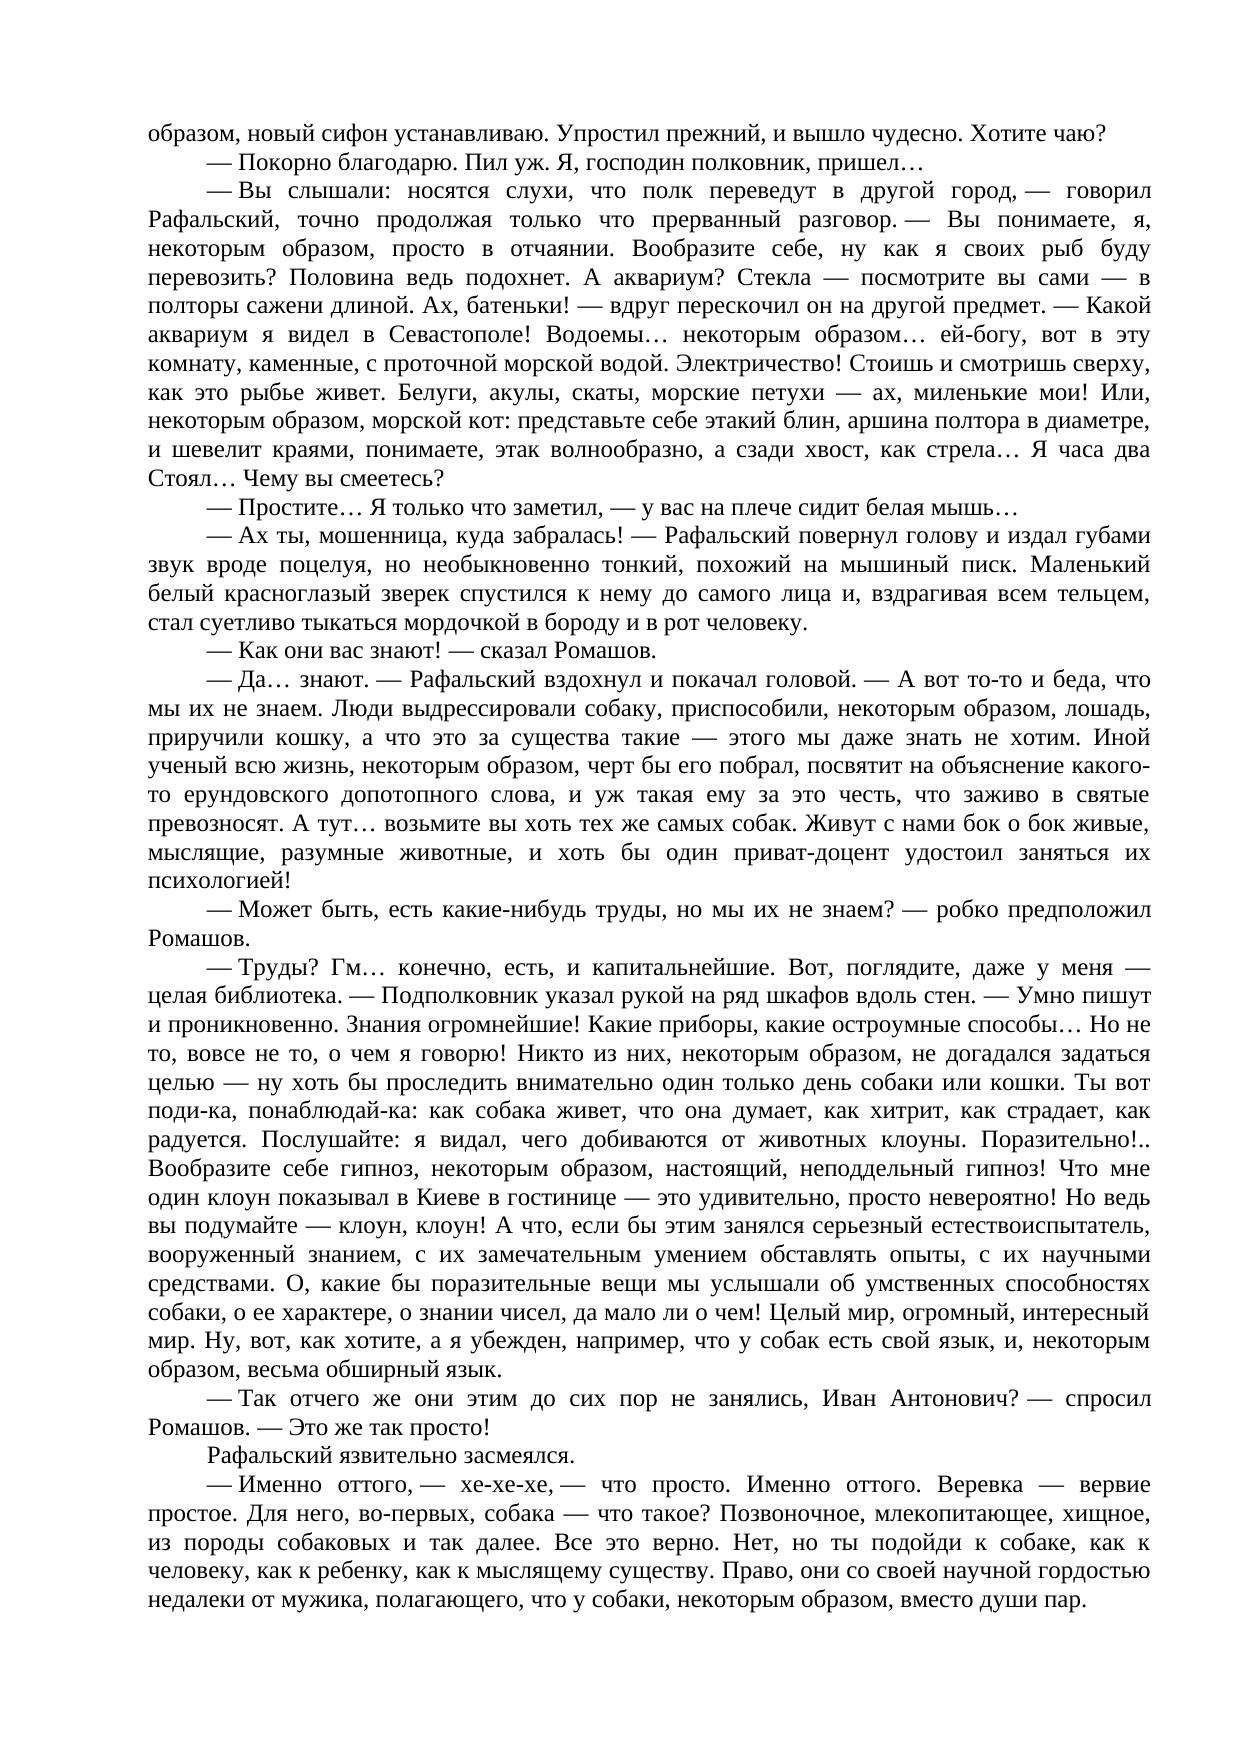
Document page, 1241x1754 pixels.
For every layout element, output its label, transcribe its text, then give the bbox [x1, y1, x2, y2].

text Рафальский язвительно засмеялся. [148, 1441, 1152, 1469]
text — Труды? Гм… конечно, есть, и капитальнейшие. Вот, поглядите, даже у меня — целая библиотека. — Подполковник указал рукой на ряд шкафов вдоль стен. — Умно пишут и проникновенно. Знания огромнейшие! Какие приборы, какие остроумные способы… Но не то, вовсе не то, о чем я говорю! Никто из них, некоторым образом, не догадался задаться целью — ну хоть бы проследить внимательно один только день собаки или кошки. Ты вот поди-ка, понаблюдай-ка: как собака живет, что она думает, как хитрит, как страдает, как радуется. Послушайте: я видал, чего добиваются от животных клоуны. Поразительно!.. Вообразите себе гипноз, некоторым образом, настоящий, неподдельный гипноз! Что мне один клоун показывал в Киеве в гостинице — это удивительно, просто невероятно! Но ведь вы подумайте — клоун, клоун! А что, если бы этим занялся серьезный естествоиспытатель, вооруженный знанием, с их замечательным умением обставлять опыты, с их научными средствами. О, какие бы поразительные вещи мы услышали об умственных способностях собаки, о ее характере, о знании чисел, да мало ли о чем! Целый мир, огромный, интересный мир. Ну, вот, как хотите, а я убежден, например, что у собак есть свой язык, и, некоторым образом, весьма обширный язык. [148, 952, 1152, 1383]
text — Покорно благодарю. Пил уж. Я, господин полковник, пришел… [148, 147, 1152, 176]
text — Как они вас знают! — сказал Ромашов. [148, 636, 1152, 664]
text образом, новый сифон устанавливаю. Упростил прежний, и вышло чудесно. Хотите чаю? [148, 118, 1152, 147]
text — Так отчего же они этим до сих пор не занялись, Иван Антонович? — спросил Ромашов. — Это же так просто! [148, 1383, 1152, 1441]
text — Ах ты, мошенница, куда забралась! — Рафальский повернул голову и издал губами звук вроде поцелуя, но необыкновенно тонкий, похожий на мышиный писк. Маленький белый красноглазый зверек спустился к нему до самого лица и, вздрагивая всем тельцем, стал суетливо тыкаться мордочкой в бороду и в рот человеку. [148, 521, 1152, 636]
text — Да… знают. — Рафальский вздохнул и покачал головой. — А вот то-то и беда, что мы их не знаем. Люди выдрессировали собаку, приспособили, некоторым образом, лошадь, приручили кошку, а что это за существа такие — этого мы даже знать не хотим. Иной ученый всю жизнь, некоторым образом, черт бы его побрал, посвятит на объяснение какого-то ерундовского допотопного слова, и уж такая ему за это честь, что заживо в святые превозносят. А тут… возьмите вы хоть тех же самых собак. Живут с нами бок о бок живые, мыслящие, разумные животные, и хоть бы один приват-доцент удостоил заняться их психологией! [148, 664, 1152, 894]
text — Может быть, есть какие-нибудь труды, но мы их не знаем? — робко предположил Ромашов. [148, 894, 1152, 952]
text — Простите… Я только что заметил, — у вас на плече сидит белая мышь… [148, 492, 1152, 521]
text — Именно оттого, — хе-хе-хе, — что просто. Именно оттого. Веревка — вервие простое. Для него, во-первых, собака — что такое? Позвоночное, млекопитающее, хищное, из породы собаковых и так далее. Все это верно. Нет, но ты подойди к собаке, как к человеку, как к ребенку, как к мыслящему существу. Право, они со своей научной гордостью недалеки от мужика, полагающего, что у собаки, некоторым образом, вместо души пар. [148, 1469, 1152, 1613]
text — Вы слышали: носятся слухи, что полк переведут в другой город, — говорил Рафальский, точно продолжая только что прерванный разговор. — Вы понимаете, я, некоторым образом, просто в отчаянии. Вообразите себе, ну как я своих рыб буду перевозить? Половина ведь подохнет. А аквариум? Стекла — посмотрите вы сами — в полторы сажени длиной. Ах, батеньки! — вдруг перескочил он на другой предмет. — Какой аквариум я видел в Севастополе! Водоемы… некоторым образом… ей-богу, вот в эту комнату, каменные, с проточной морской водой. Электричество! Стоишь и смотришь сверху, как это рыбье живет. Белуги, акулы, скаты, морские петухи — ах, миленькие мои! Или, некоторым образом, морской кот: представьте себе этакий блин, аршина полтора в диаметре, и шевелит краями, понимаете, этак волнообразно, а сзади хвост, как стрела… Я часа два Стоял… Чему вы смеетесь? [148, 176, 1152, 492]
